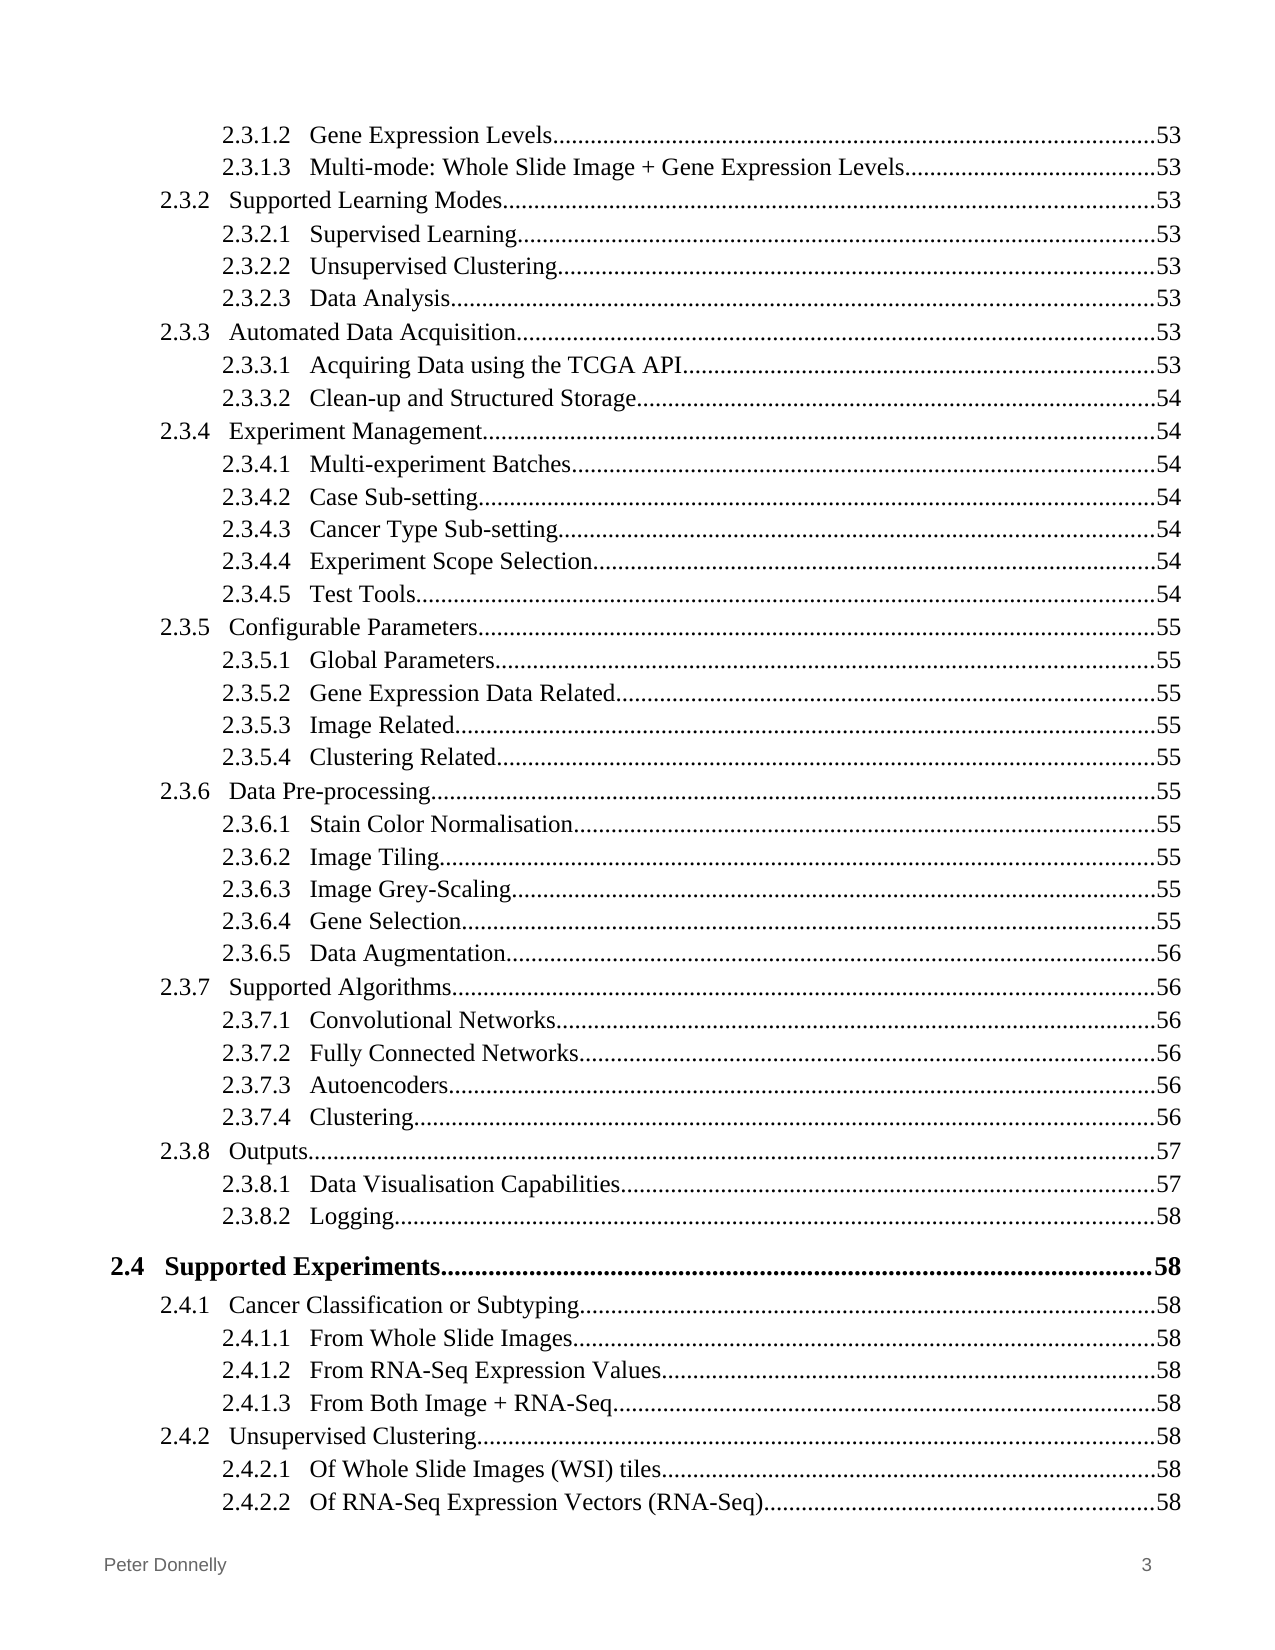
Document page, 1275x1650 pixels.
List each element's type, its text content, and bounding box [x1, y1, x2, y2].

text 2.4.1.3 From Both Image + RNA-Seq 58 [216, 1388, 1181, 1416]
text 2.3.2 Supported Learning Modes 53 [154, 186, 1181, 214]
text 2.3.3 Automated Data Acquisition 53 [154, 317, 1181, 346]
text 2.4.2.2 Of RNA-Seq Expression Vectors (RNA-Seq) 58 [216, 1487, 1181, 1516]
text 2.3.4.2 Case Sub-setting 54 [216, 482, 1181, 511]
text 2.3.6.1 Stain Color Normalisation 55 [216, 809, 1181, 838]
text 2.3.8.2 Logging 58 [216, 1201, 1181, 1230]
text 2.4 Supported Experiments 58 [103, 1250, 1181, 1281]
text 2.3.8.1 Data Visualisation Capabilities 57 [216, 1169, 1181, 1198]
text 2.4.1.1 From Whole Slide Images 58 [216, 1323, 1181, 1352]
text 2.3.6.2 Image Tiling 55 [216, 842, 1181, 870]
text 2.3.5.2 Gene Expression Data Related 55 [216, 678, 1181, 707]
text 2.3.5 Configurable Parameters 55 [154, 612, 1181, 641]
text 2.3.4.3 Cancer Type Sub-setting 54 [216, 514, 1181, 543]
text 2.3.3.1 Acquiring Data using the TCGA API 53 [216, 350, 1181, 379]
text 2.4.1.2 From RNA-Seq Expression Values 58 [216, 1355, 1181, 1384]
text 2.3.5.3 Image Related 55 [216, 710, 1181, 739]
text 2.3.3.2 Clean-up and Structured Storage 54 [216, 383, 1181, 411]
text 2.3.4 Experiment Management 54 [154, 416, 1181, 445]
text 2.3.7 Supported Algorithms 56 [154, 972, 1181, 1001]
text 2.3.4.1 Multi-experiment Batches 54 [216, 449, 1181, 478]
text 2.3.6.3 Image Grey-Scaling 55 [216, 874, 1181, 903]
text 2.4.2 Unsupervised Clustering 58 [154, 1421, 1181, 1450]
text 2.3.2.2 Unsupervised Clustering 53 [216, 251, 1181, 280]
text 2.3.6 Data Pre-processing 55 [154, 776, 1181, 805]
text 2.3.4.4 Experiment Scope Selection 54 [216, 546, 1181, 575]
text 2.4.2.1 Of Whole Slide Images (WSI) tiles 58 [216, 1454, 1181, 1483]
text 2.3.8 Outputs 57 [154, 1136, 1181, 1164]
text 2.3.7.4 Clustering 56 [216, 1102, 1181, 1131]
text 2.3.7.1 Convolutional Networks 56 [216, 1005, 1181, 1034]
text 2.3.1.2 Gene Expression Levels 53 [216, 120, 1181, 148]
text 2.3.7.3 Autoencoders 56 [216, 1070, 1181, 1099]
text 2.3.2.3 Data Analysis 53 [216, 283, 1181, 312]
text 2.3.7.2 Fully Connected Networks 56 [216, 1038, 1181, 1066]
text 2.3.1.3 Multi-mode: Whole Slide Image + Gene Expression Levels 53 [216, 152, 1181, 181]
text 2.3.5.1 Global Parameters 55 [216, 646, 1181, 674]
text 2.3.6.4 Gene Selection 55 [216, 906, 1181, 935]
text 2.3.2.1 Supervised Learning 53 [216, 219, 1181, 248]
text 2.3.5.4 Clustering Related 55 [216, 742, 1181, 771]
text 2.3.6.5 Data Augmentation 56 [216, 938, 1181, 967]
text 2.3.4.5 Test Tools 54 [216, 579, 1181, 607]
text 2.4.1 Cancer Classification or Subtyping 58 [154, 1290, 1181, 1318]
